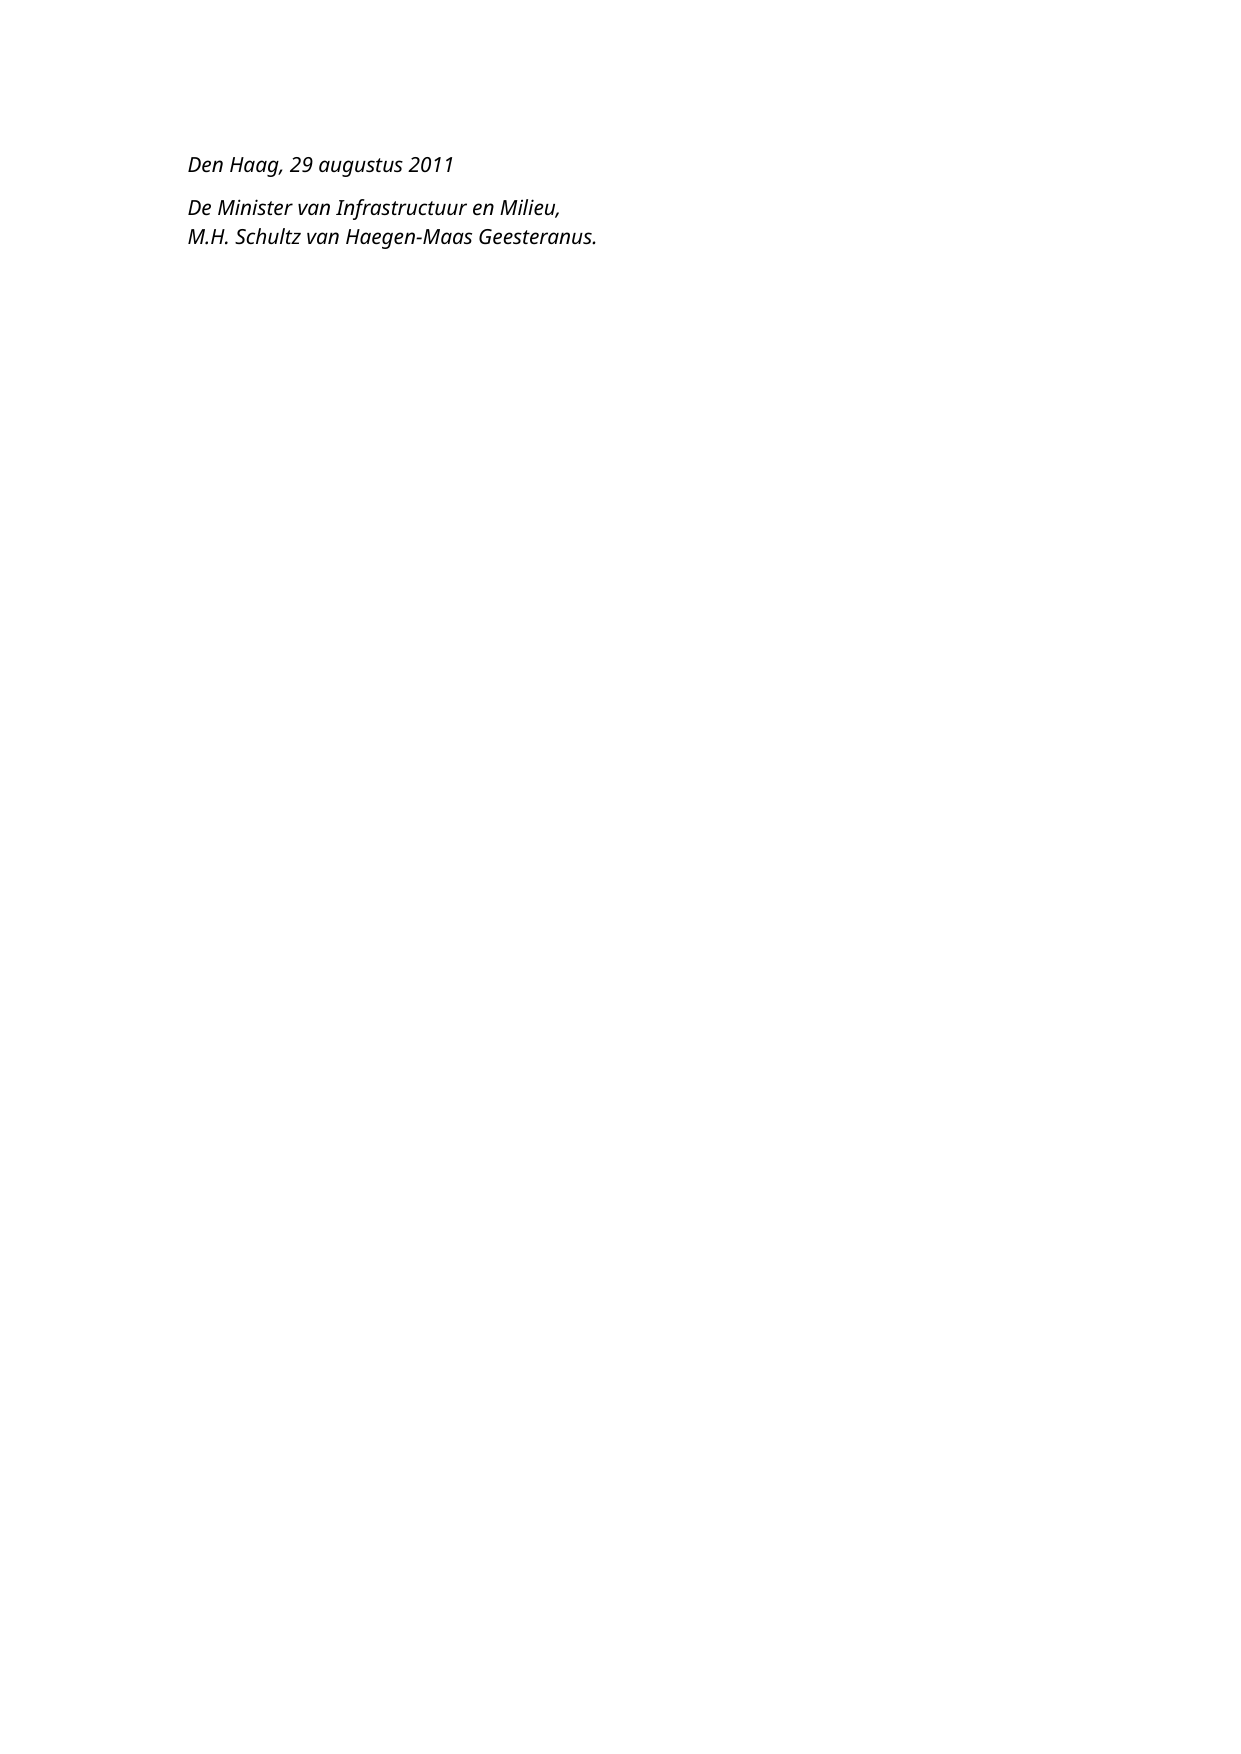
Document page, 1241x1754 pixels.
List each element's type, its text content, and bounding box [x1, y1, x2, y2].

text M.H. Schultz van Haegen-Maas Geesteranus. [187, 222, 1053, 250]
text Den Haag, 29 augustus 2011 [187, 150, 1053, 178]
text De Minister van Infrastructuur en Milieu, [187, 193, 1053, 222]
